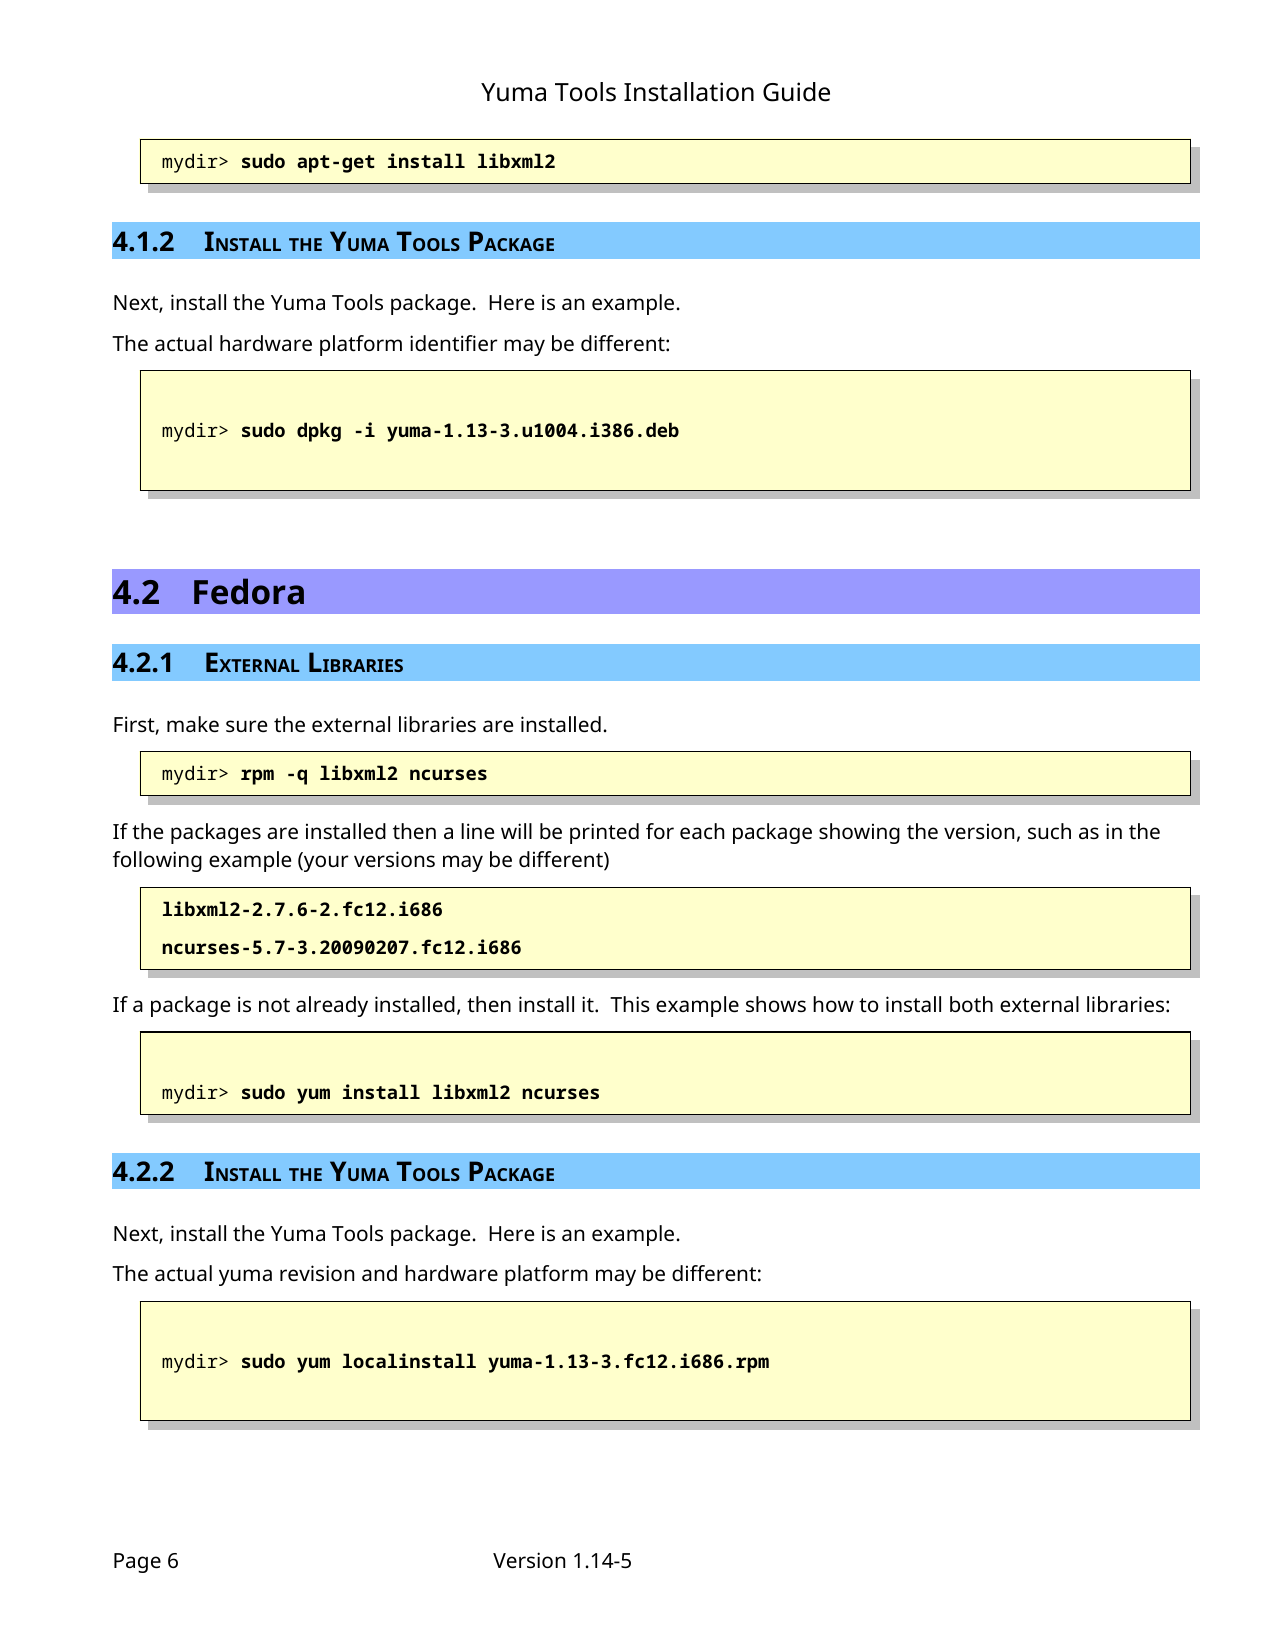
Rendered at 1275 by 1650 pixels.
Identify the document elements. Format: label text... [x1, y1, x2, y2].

text Next, install the Yuma Tools package. Here is an example. [112, 1219, 1200, 1247]
text The actual yuma revision and hardware platform may be different: [112, 1259, 1200, 1288]
subtitle Install the Yuma Tools Package [112, 1153, 1200, 1189]
text If the packages are installed then a line will be printed for each package showing the version, such as in the following example (your versions may be different) [112, 817, 1200, 874]
text mydir> rpm -q libxml2 ncurses [141, 752, 1190, 795]
subtitle Fedora [112, 569, 1200, 614]
text mydir> sudo yum localinstall yuma-1.13-3.fc12.i686.rpm [141, 1338, 1190, 1373]
subtitle External Libraries [112, 644, 1200, 681]
text mydir> sudo yum install libxml2 ncurses [141, 1069, 1190, 1114]
text mydir> sudo dpkg -i yuma-1.13-3.u1004.i386.deb [141, 408, 1190, 443]
text First, make sure the external libraries are installed. [112, 710, 1200, 738]
subtitle Install the Yuma Tools Package [112, 222, 1200, 259]
text Next, install the Yuma Tools package. Here is an example. [112, 288, 1200, 317]
text The actual hardware platform identifier may be different: [112, 329, 1200, 358]
text libxml2-2.7.6-2.fc12.i686 [141, 888, 1190, 922]
text ncurses-5.7-3.20090207.fc12.i686 [141, 924, 1190, 969]
text mydir> sudo apt-get install libxml2 [141, 140, 1190, 183]
text If a package is not already installed, then install it. This example shows how to install both external libraries: [112, 991, 1200, 1019]
